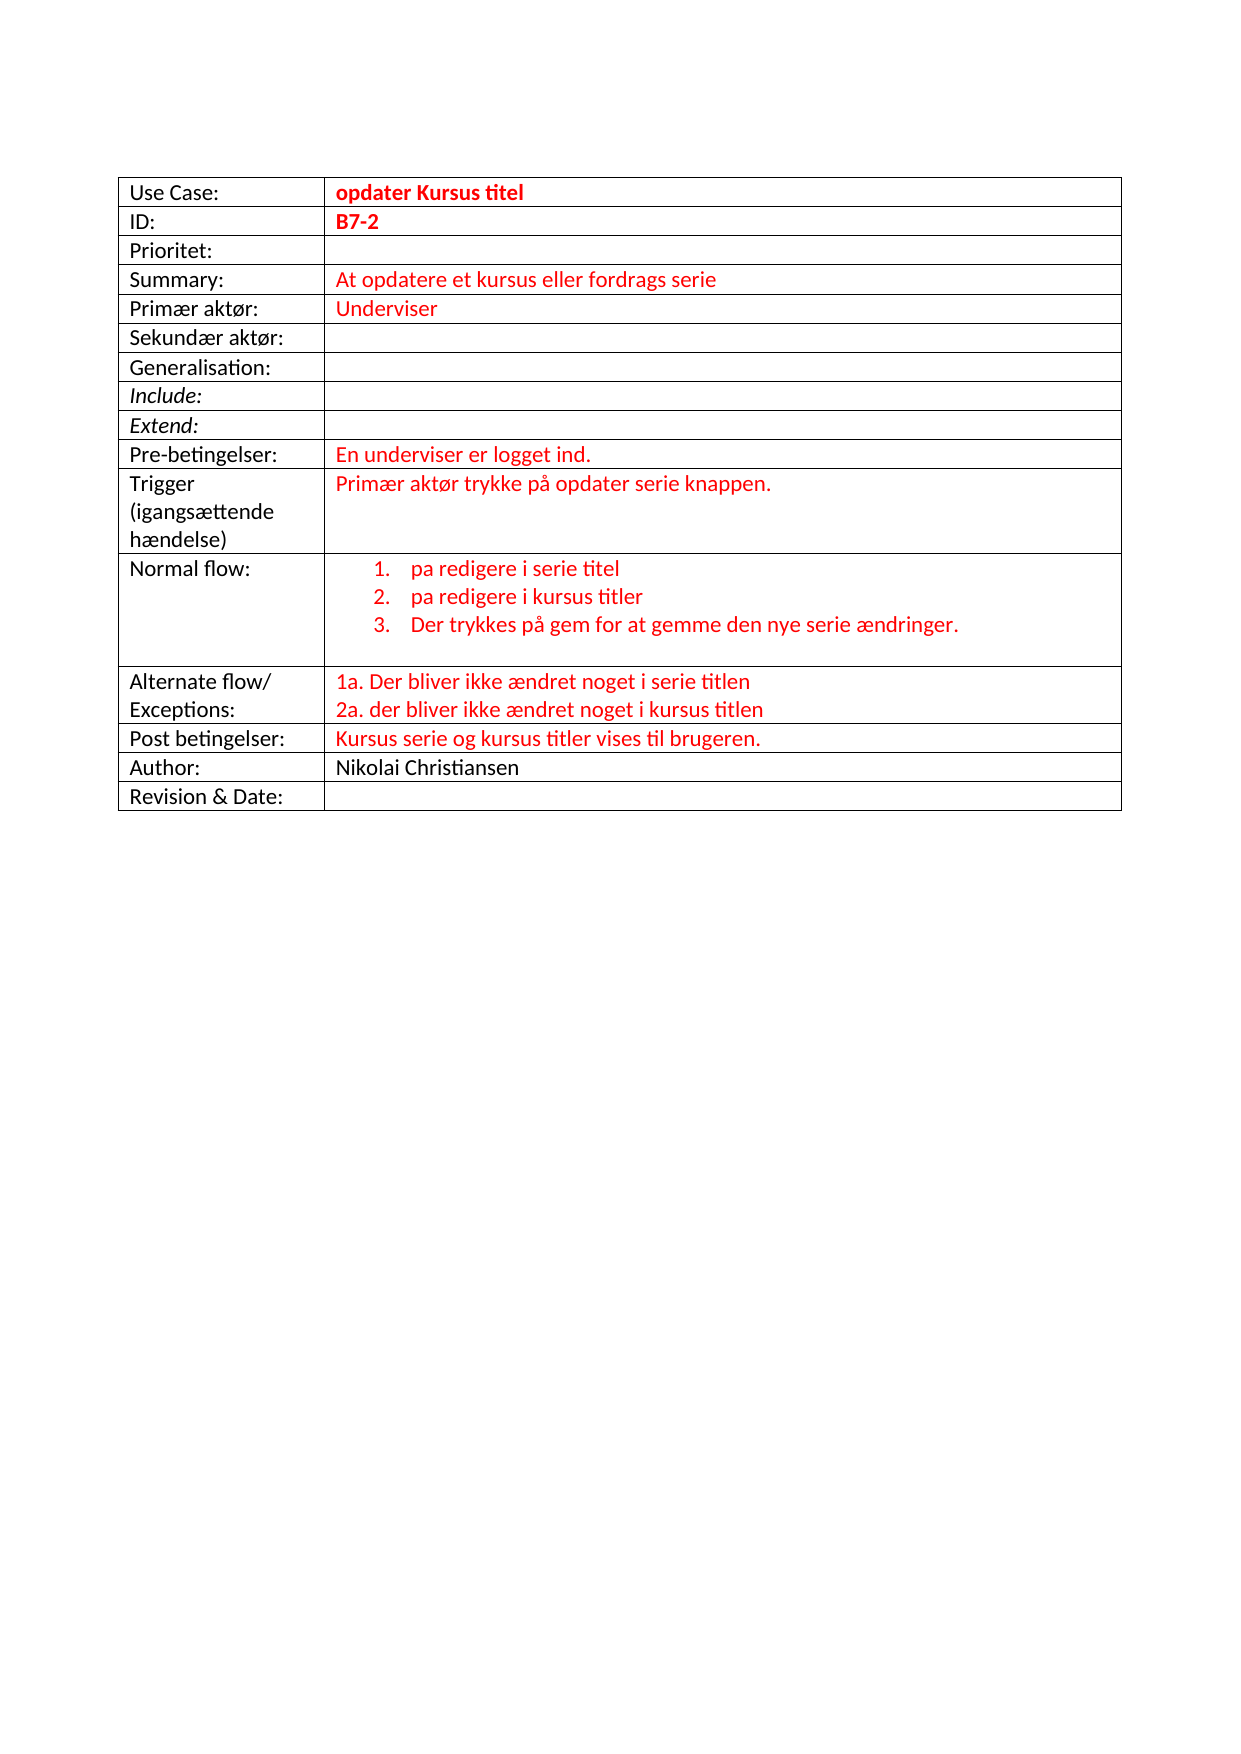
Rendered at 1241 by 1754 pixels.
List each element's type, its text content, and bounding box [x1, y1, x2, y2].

table_cell Summary: [119, 265, 324, 293]
table_header Use Case: [119, 178, 324, 206]
table_cell Kursus serie og kursus titler vises til brugeren. [325, 724, 1121, 752]
table_cell [325, 382, 1121, 410]
table_cell [325, 236, 1121, 264]
table_cell Generalisation: [119, 353, 324, 381]
table_cell 1a. Der bliver ikke ændret noget i serie titlen 2a. der bliver ikke ændret noget i kursus titlen [325, 667, 1121, 723]
table_cell [325, 324, 1121, 352]
table_cell Trigger (igangsættende hændelse) [119, 469, 324, 553]
table_cell Revision & Date: [119, 782, 324, 810]
table_header opdater Kursus titel [325, 178, 1121, 206]
table_cell B7-2 [325, 207, 1121, 235]
table_cell Include: [119, 382, 324, 410]
table_cell Nikolai Christiansen [325, 753, 1121, 781]
table_cell Primær aktør trykke på opdater serie knappen. [325, 469, 1121, 553]
table_cell Post betingelser: [119, 724, 324, 752]
table_cell [325, 353, 1121, 381]
table_cell Alternate flow/ Exceptions: [119, 667, 324, 723]
table_cell ID: [119, 207, 324, 235]
table_cell Extend: [119, 411, 324, 439]
table_cell Prioritet: [119, 236, 324, 264]
table_cell pa redigere i serie titel pa redigere i kursus titler Der trykkes på gem for at gemme den nye serie ændringer. [325, 554, 1121, 666]
table_cell Normal flow: [119, 554, 324, 666]
table_cell Primær aktør: [119, 295, 324, 322]
table_cell [325, 782, 1121, 810]
table_cell Pre-betingelser: [119, 440, 324, 468]
table_cell Sekundær aktør: [119, 324, 324, 352]
table_cell En underviser er logget ind. [325, 440, 1121, 468]
table_cell Author: [119, 753, 324, 781]
table_cell [325, 411, 1121, 439]
table_cell Underviser [325, 295, 1121, 322]
table_cell At opdatere et kursus eller fordrags serie [325, 265, 1121, 293]
